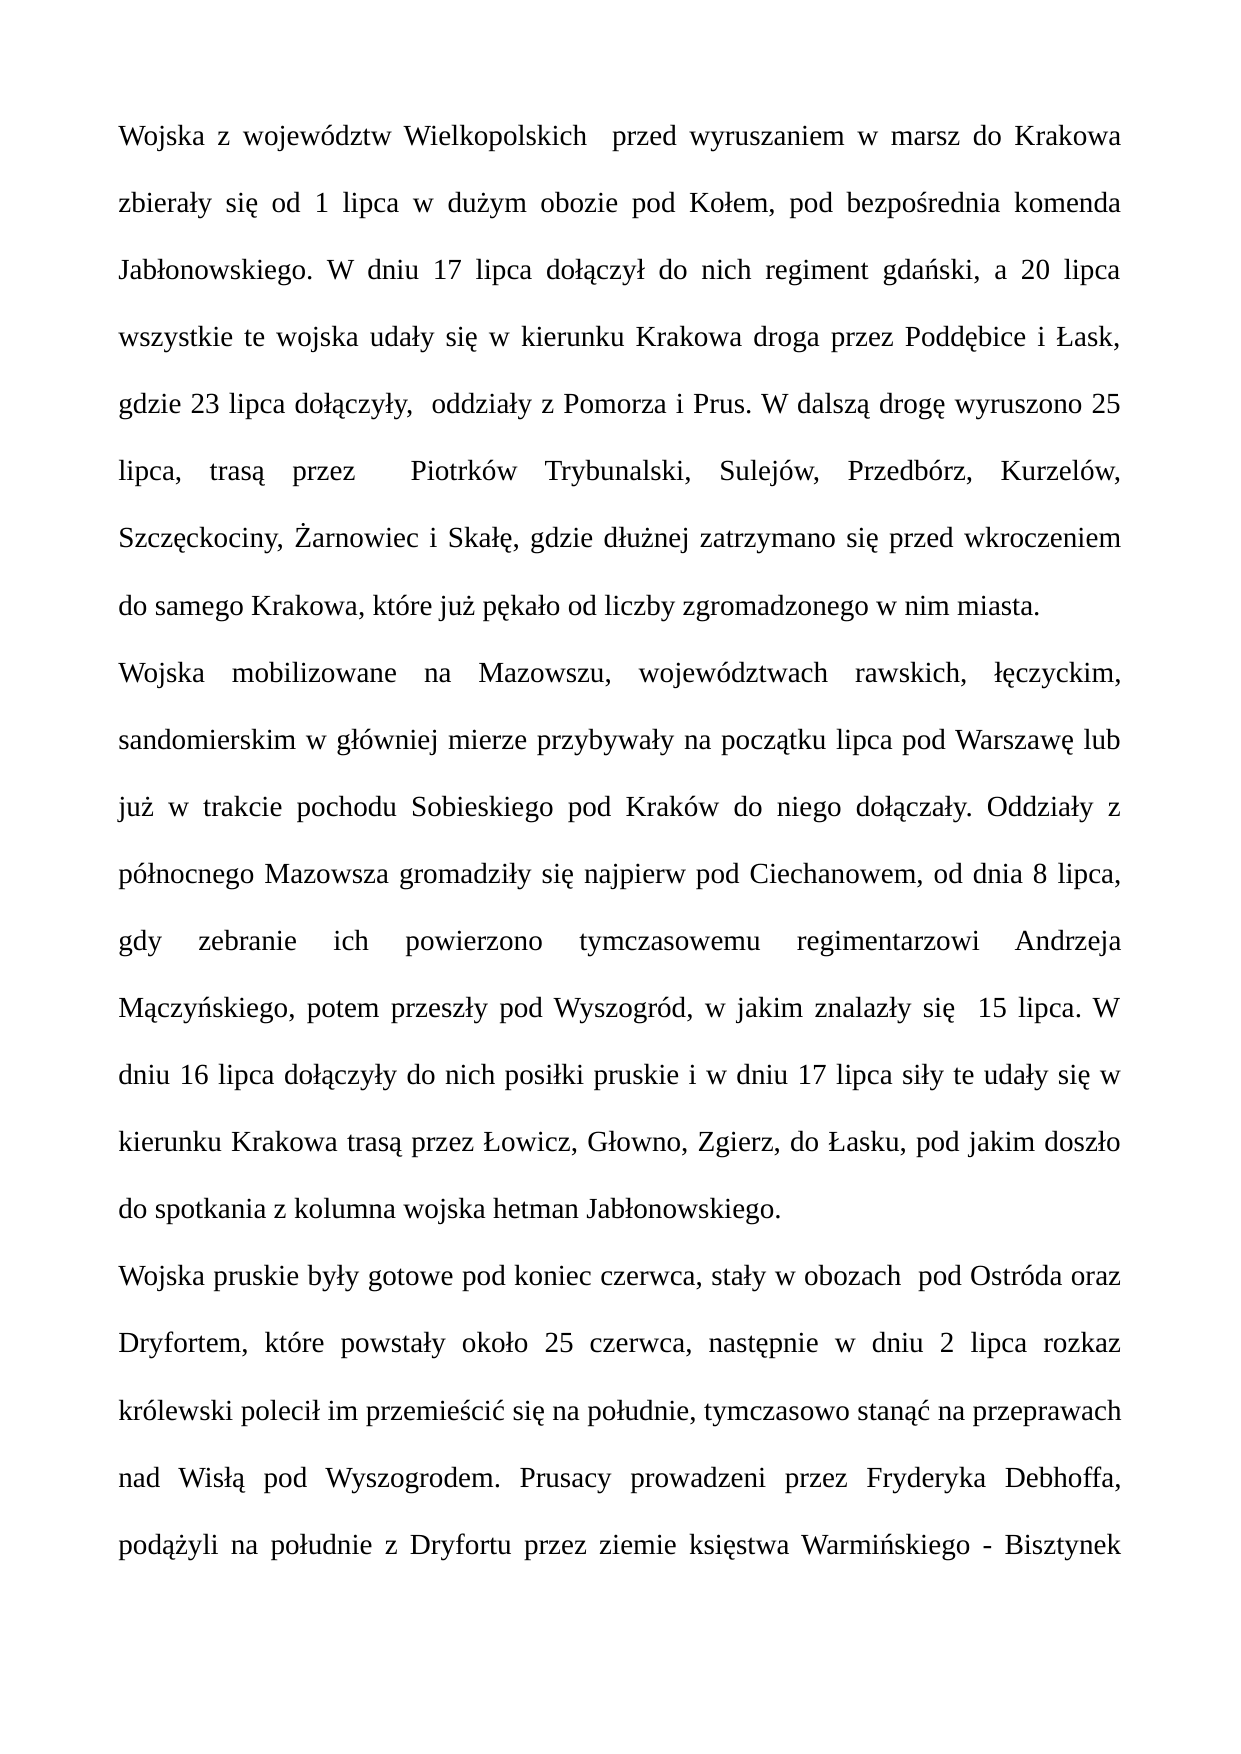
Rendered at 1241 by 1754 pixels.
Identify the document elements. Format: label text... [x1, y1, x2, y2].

text Wojska pruskie były gotowe pod koniec czerwca, stały w obozach pod Ostróda oraz Dryfortem, które powstały około 25 czerwca, następnie w dniu 2 lipca rozkaz królewski polecił im przemieścić się na południe, tymczasowo stanąć na przeprawach nad Wisłą pod Wyszogrodem. Prusacy prowadzeni przez Fryderyka Debhoffa, podążyli na południe z Dryfortu przez ziemie księstwa Warmińskiego - Bisztynek [118, 1258, 1122, 1560]
text Wojska z województw Wielkopolskich przed wyruszaniem w marsz do Krakowa zbierały się od 1 lipca w dużym obozie pod Kołem, pod bezpośrednia komenda Jabłonowskiego. W dniu 17 lipca dołączył do nich regiment gdański, a 20 lipca wszystkie te wojska udały się w kierunku Krakowa droga przez Poddębice i Łask, gdzie 23 lipca dołączyły, oddziały z Pomorza i Prus. W dalszą drogę wyruszono 25 lipca, trasą przez Piotrków Trybunalski, Sulejów, Przedbórz, Kurzelów, Szczęckociny, Żarnowiec i Skałę, gdzie dłużnej zatrzymano się przed wkroczeniem do samego Krakowa, które już pękało od liczby zgromadzonego w nim miasta. [118, 118, 1122, 621]
text Wojska mobilizowane na Mazowszu, województwach rawskich, łęczyckim, sandomierskim w główniej mierze przybywały na początku lipca pod Warszawę lub już w trakcie pochodu Sobieskiego pod Kraków do niego dołączały. Oddziały z północnego Mazowsza gromadziły się najpierw pod Ciechanowem, od dnia 8 lipca, gdy zebranie ich powierzono tymczasowemu regimentarzowi Andrzeja Mączyńskiego, potem przeszły pod Wyszogród, w jakim znalazły się 15 lipca. W dniu 16 lipca dołączyły do nich posiłki pruskie i w dniu 17 lipca siły te udały się w kierunku Krakowa trasą przez Łowicz, Głowno, Zgierz, do Łasku, pod jakim doszło do spotkania z kolumna wojska hetman Jabłonowskiego. [118, 655, 1122, 1225]
